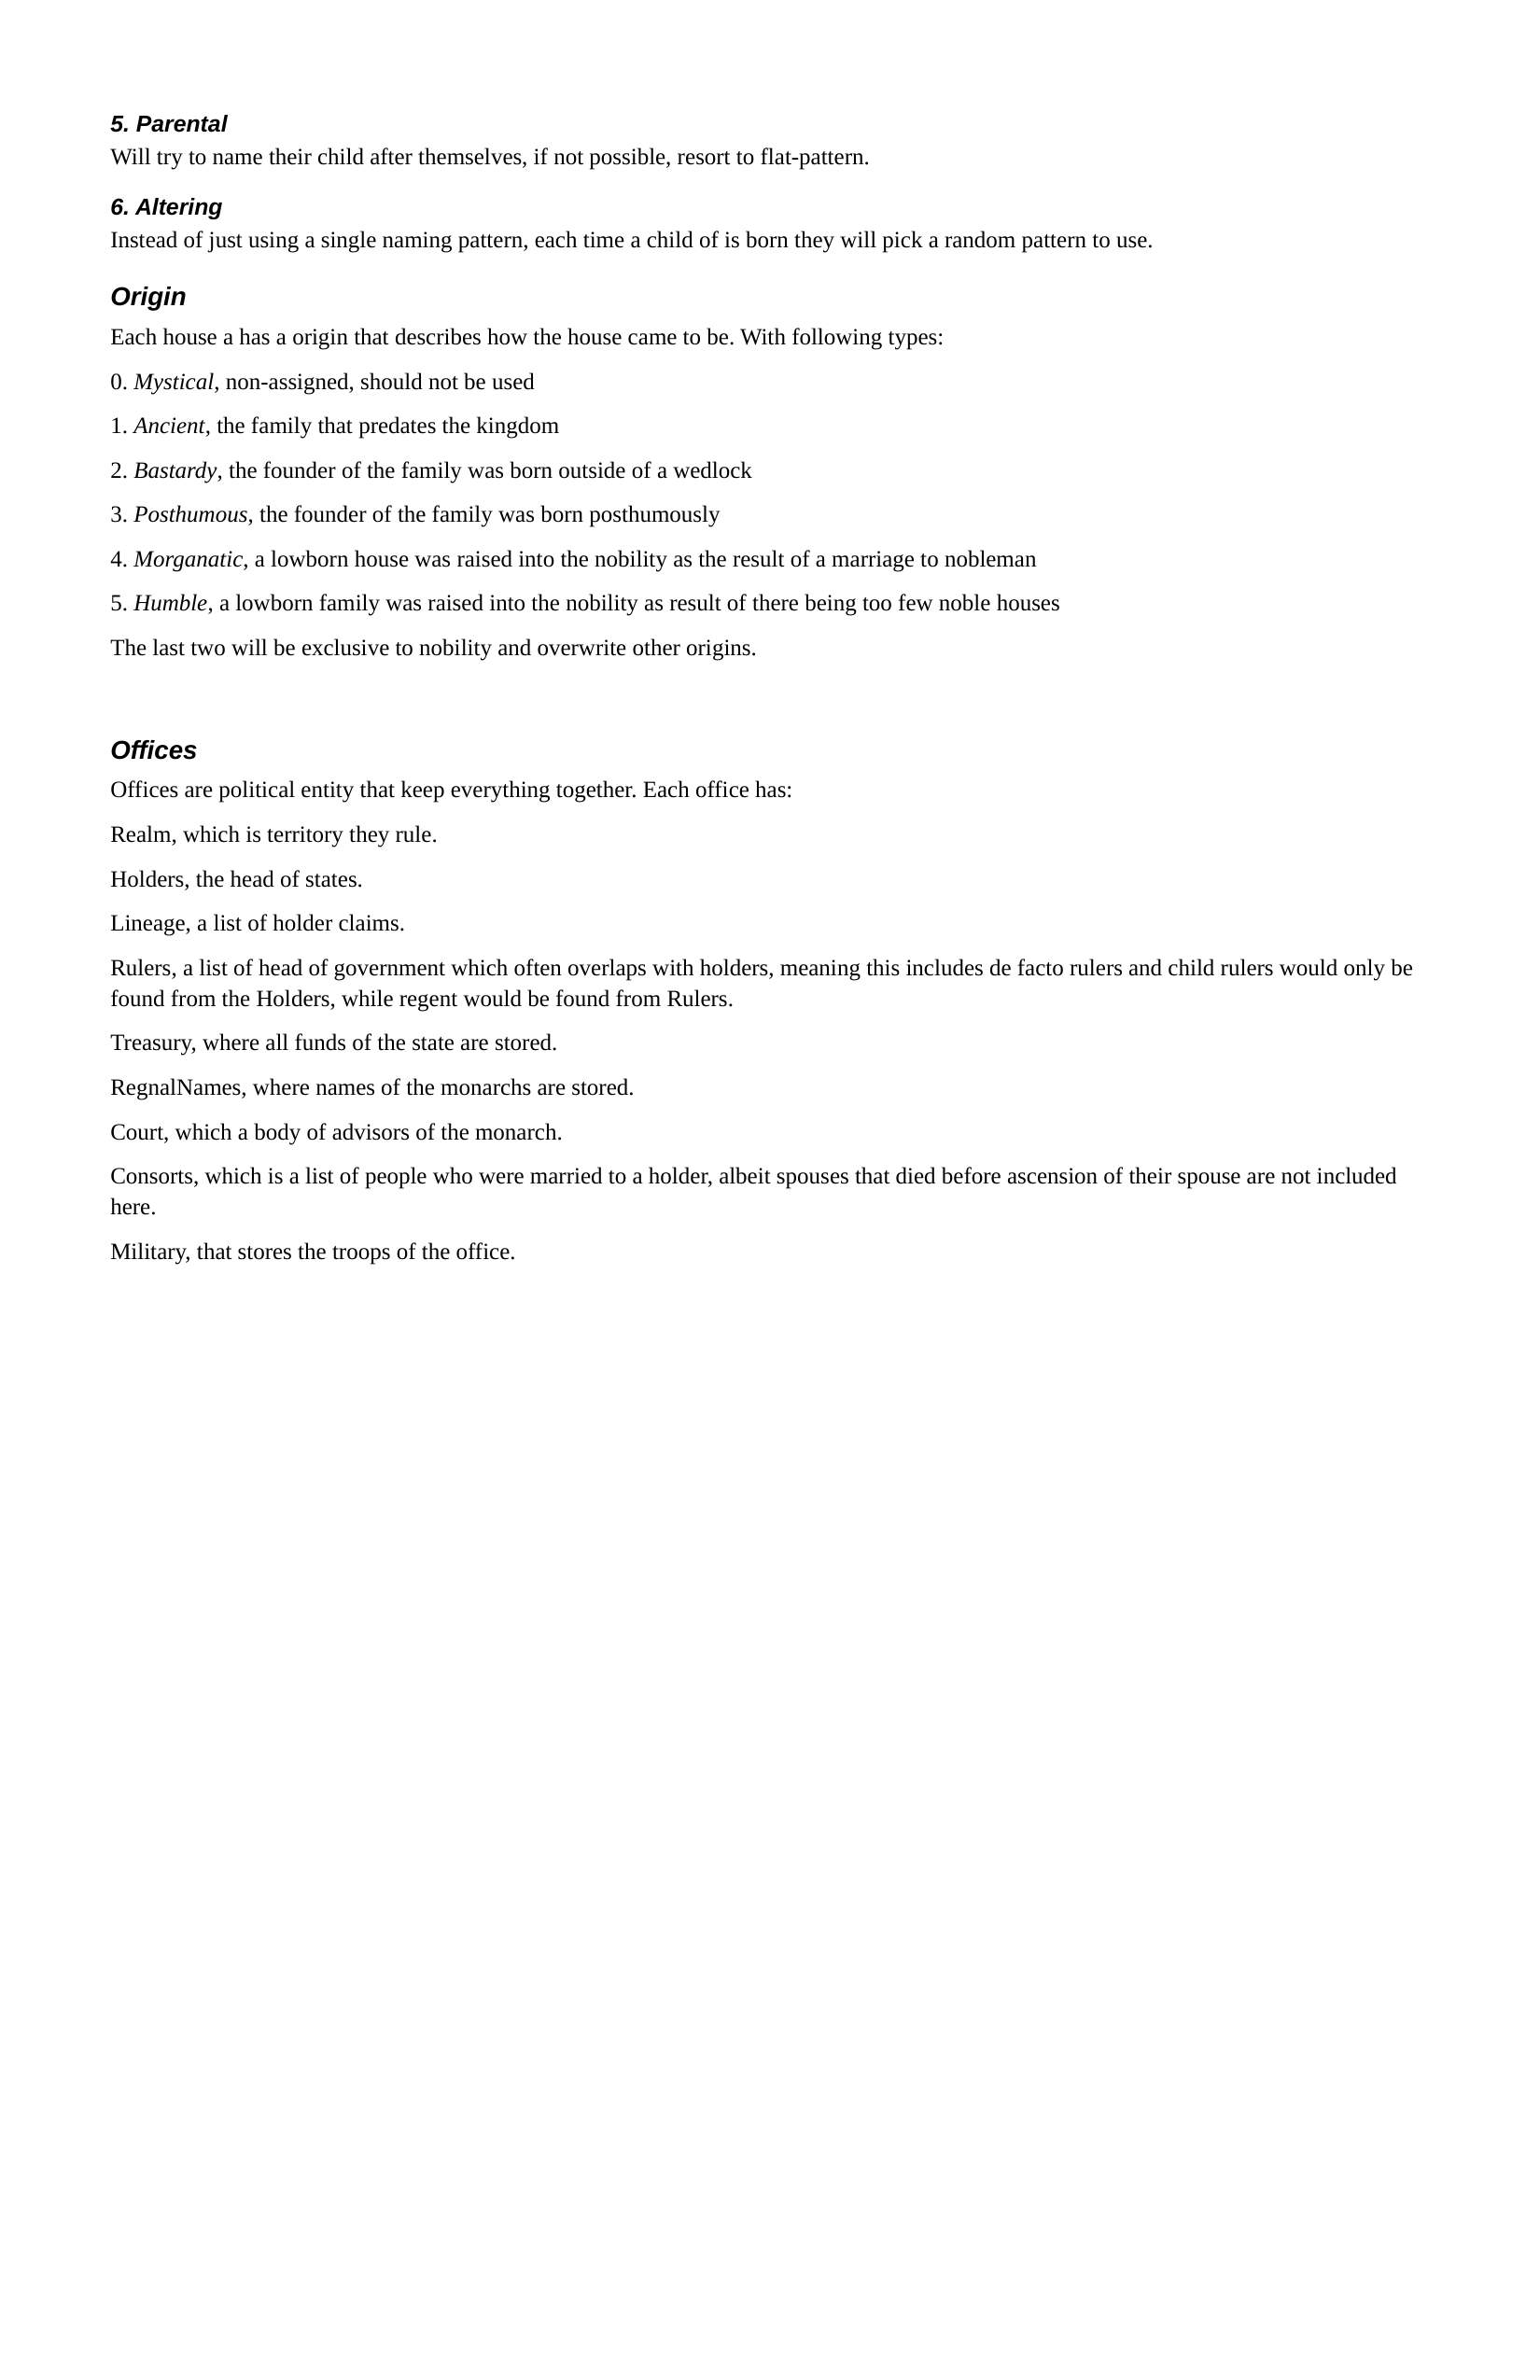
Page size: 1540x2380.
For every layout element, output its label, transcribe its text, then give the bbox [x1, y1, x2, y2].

text Realm, which is territory they rule. [110, 820, 1430, 847]
text Military, that stores the troops of the office. [110, 1238, 1430, 1264]
text Rulers, a list of head of government which often overlaps with holders, meaning this includes de facto rulers and child rulers would only be found from the Holders, while regent would be found from Rulers. [110, 954, 1430, 1011]
text 1. Ancient, the family that predates the kingdom [110, 412, 1430, 439]
text Each house a has a origin that describes how the house came to be. With following types: [110, 323, 1430, 350]
text The last two will be exclusive to nobility and overwrite other origins. [110, 634, 1430, 661]
subtitle Origin [110, 282, 1430, 311]
text Will try to name their child after themselves, if not possible, resort to flat-pattern. [110, 143, 1430, 170]
text Holders, the head of states. [110, 865, 1430, 891]
text 5. Humble, a lowborn family was raised into the nobility as result of there being too few noble houses [110, 590, 1430, 616]
subtitle 5. Parental [110, 110, 1430, 137]
text Offices are political entity that keep everything together. Each office has: [110, 776, 1430, 803]
text 0. Mystical, non-assigned, should not be used [110, 368, 1430, 394]
text Treasury, where all funds of the state are stored. [110, 1029, 1430, 1056]
text 2. Bastardy, the founder of the family was born outside of a wedlock [110, 456, 1430, 483]
text 4. Morganatic, a lowborn house was raised into the nobility as the result of a marriage to nobleman [110, 545, 1430, 572]
subtitle Offices [110, 735, 1430, 764]
text RegnalNames, where names of the monarchs are stored. [110, 1073, 1430, 1100]
subtitle 6. Altering [110, 193, 1430, 219]
text 3. Posthumous, the founder of the family was born posthumously [110, 500, 1430, 527]
text Lineage, a list of holder claims. [110, 909, 1430, 936]
text Instead of just using a single naming pattern, each time a child of is born they will pick a random pattern to use. [110, 226, 1430, 252]
text Court, which a body of advisors of the monarch. [110, 1118, 1430, 1144]
text Consorts, which is a list of people who were married to a holder, albeit spouses that died before ascension of their spouse are not included here. [110, 1162, 1430, 1220]
